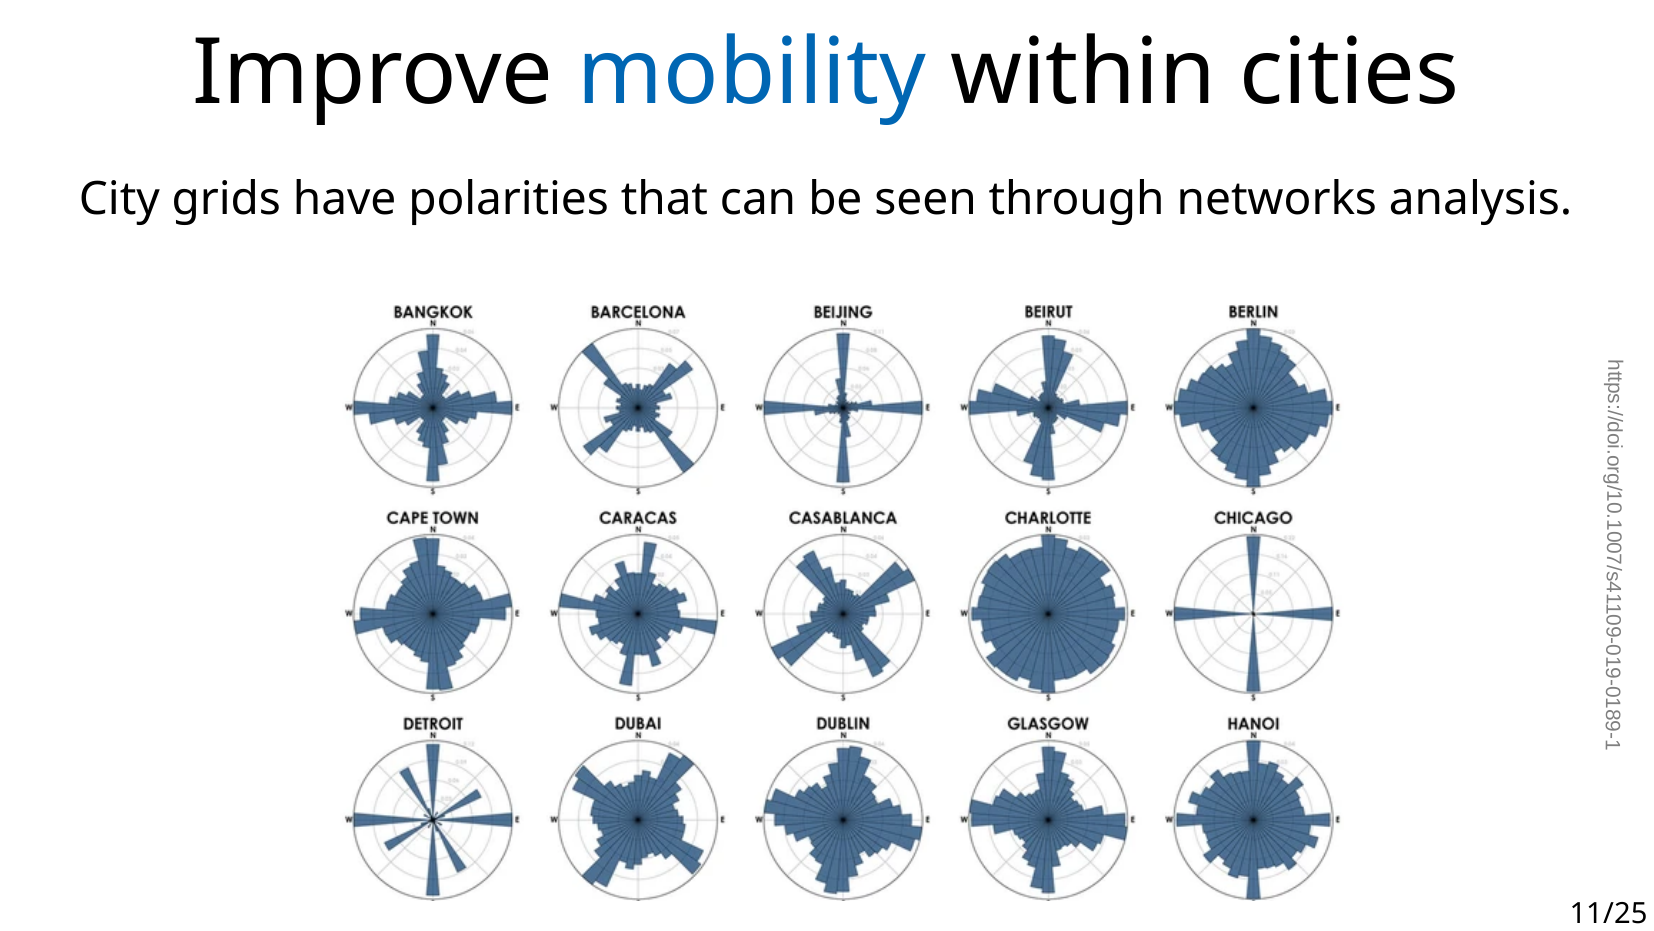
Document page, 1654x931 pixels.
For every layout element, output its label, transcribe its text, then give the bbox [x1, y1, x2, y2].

picture [327, 304, 1344, 901]
list City grids have polarities that can be seen through networks analysis. [30, 165, 1636, 286]
title Improve mobility within cities [82, 1, 1571, 136]
text_box https://doi.org/10.1007/s41109-019-0189-1 [1573, 344, 1635, 901]
